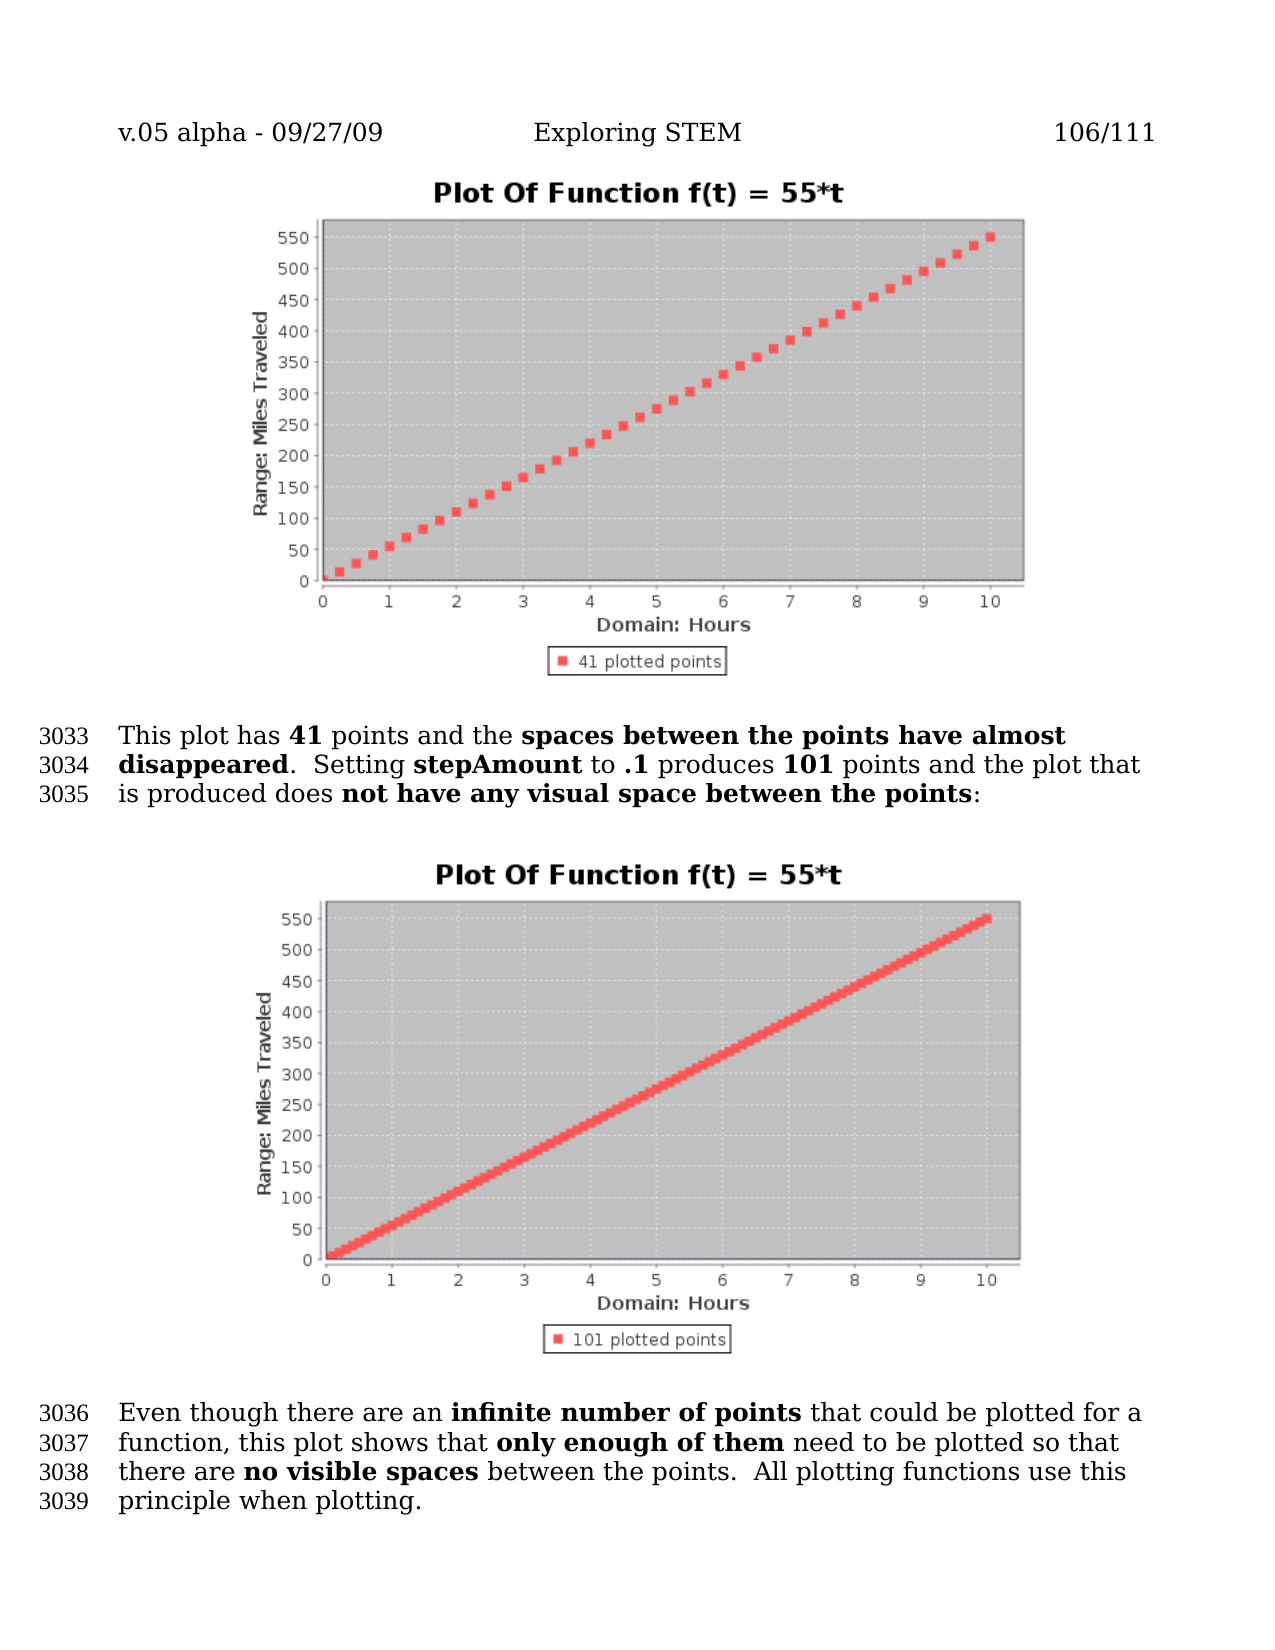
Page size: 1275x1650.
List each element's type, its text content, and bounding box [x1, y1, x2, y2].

text This plot has 41 points and the spaces between the points have almost disappeared. Setting stepAmount to .1 produces 101 points and the plot that is produced does not have any visual space between the points: [118, 721, 1157, 809]
picture [239, 858, 1036, 1355]
picture [235, 176, 1040, 677]
text Even though there are an infinite number of points that could be plotted for a function, this plot shows that only enough of them need to be plotted so that there are no visible spaces between the points. All plotting functions use this principle when plotting. [118, 1398, 1157, 1516]
